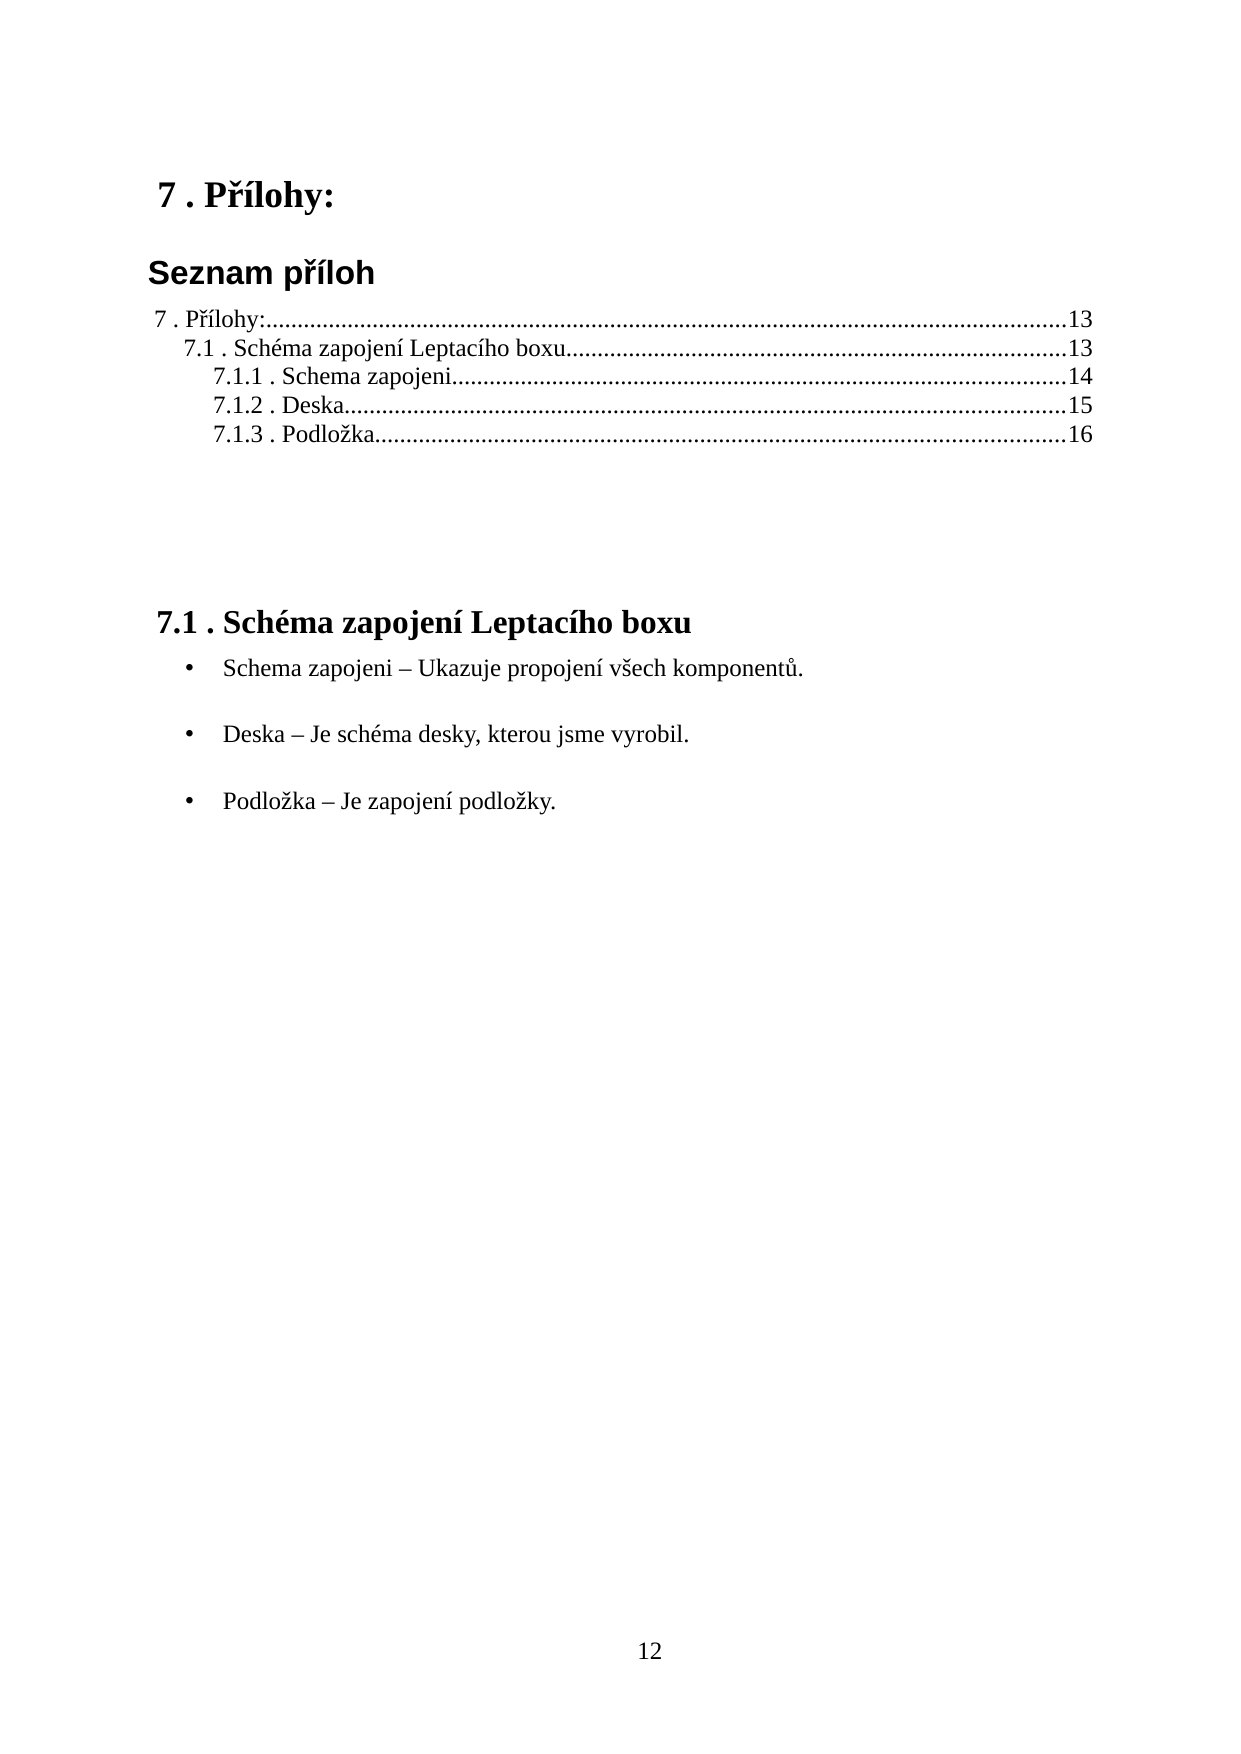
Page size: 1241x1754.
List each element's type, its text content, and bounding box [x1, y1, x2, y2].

subtitle Seznam příloh [148, 253, 1093, 291]
text 7.1.3 . Podložka 16 [207, 419, 1093, 448]
text 7.1 . Schéma zapojení Leptacího boxu 13 [177, 333, 1093, 361]
list Schema zapojeni – Ukazuje propojení všech komponentů. [185, 653, 1093, 682]
list Podložka – Je zapojení podložky. [185, 786, 1093, 815]
list Deska – Je schéma desky, kterou jsme vyrobil. [185, 719, 1093, 748]
text 7.1.2 . Deska 15 [207, 390, 1093, 419]
text 7.1.1 . Schema zapojeni 14 [207, 361, 1093, 390]
subtitle Přílohy: [148, 172, 1093, 216]
subtitle Schéma zapojení Leptacího boxu [148, 602, 1093, 640]
text 7 . Přílohy: 13 [148, 304, 1093, 333]
